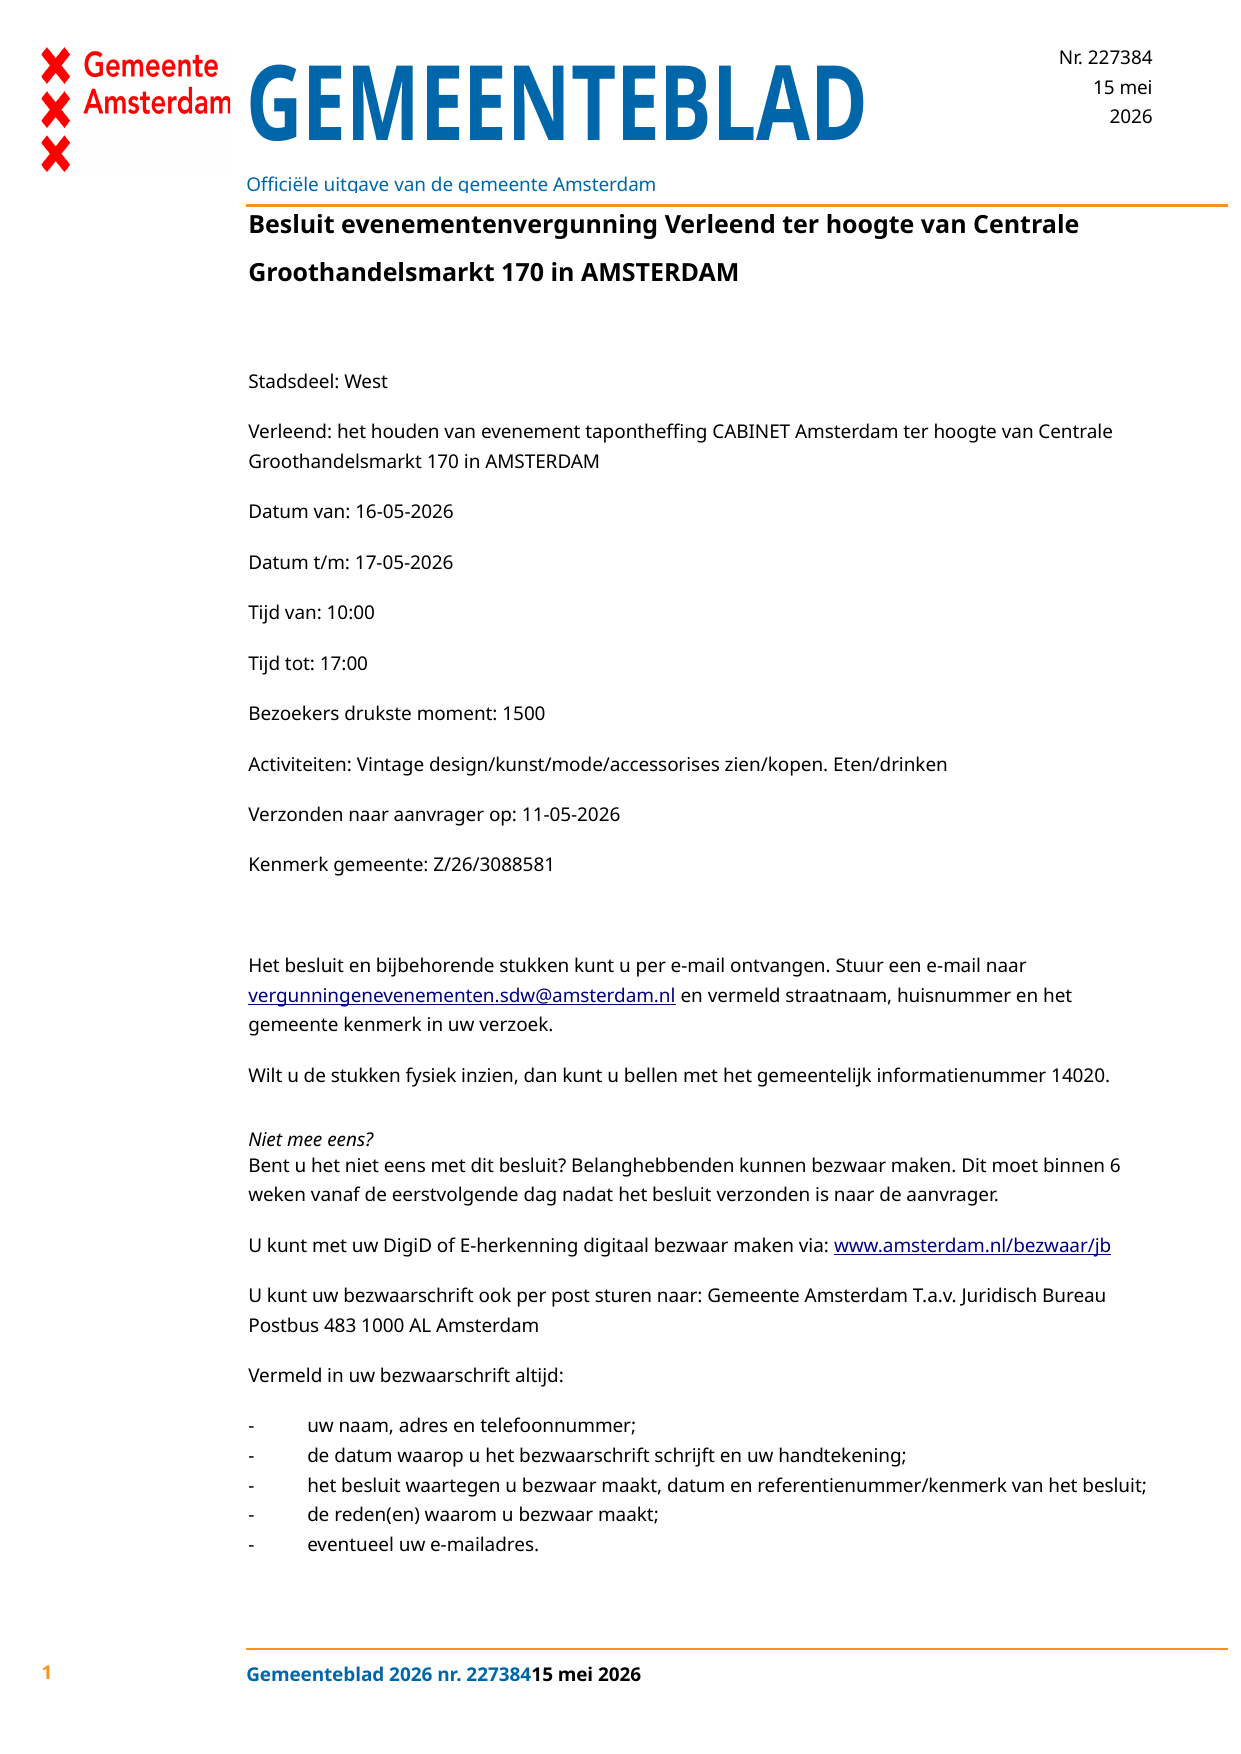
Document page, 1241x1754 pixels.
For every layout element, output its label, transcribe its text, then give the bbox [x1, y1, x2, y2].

text Tijd tot: 17:00 [248, 650, 1152, 676]
text Niet mee eens? [248, 1126, 1152, 1152]
text Stadsdeel: West [248, 368, 1152, 394]
list eventueel uw e-mailadres. [248, 1531, 1152, 1557]
text Datum t/m: 17-05-2026 [248, 549, 1152, 575]
text Vermeld in uw bezwaarschrift altijd: [248, 1362, 1152, 1388]
list de datum waarop u het bezwaarschrift schrijft en uw handtekening; [248, 1442, 1152, 1468]
text Bent u het niet eens met dit besluit? Belanghebbenden kunnen bezwaar maken. Dit moet binnen 6 weken vanaf de eerstvolgende dag nadat het besluit verzonden is naar de aanvrager. [248, 1152, 1152, 1207]
list uw naam, adres en telefoonnummer; [248, 1413, 1152, 1438]
text Het besluit en bijbehorende stukken kunt u per e-mail ontvangen. Stuur een e-mail naar vergunningenevenementen.sdw@amsterdam.nl en vermeld straatnaam, huisnummer en het gemeente kenmerk in uw verzoek. [248, 952, 1152, 1037]
list de reden(en) waarom u bezwaar maakt; [248, 1501, 1152, 1527]
text Verleend: het houden van evenement tapontheffing CABINET Amsterdam ter hoogte van Centrale Groothandelsmarkt 170 in AMSTERDAM [248, 419, 1152, 474]
text Wilt u de stukken fysiek inzien, dan kunt u bellen met het gemeentelijk informatienummer 14020. [248, 1062, 1152, 1088]
text Kenmerk gemeente: Z/26/3088581 [248, 852, 1152, 877]
text U kunt met uw DigiD of E-herkenning digitaal bezwaar maken via: www.amsterdam.nl/bezwaar/jb [248, 1232, 1152, 1257]
text Besluit evenementenvergunning Verleend ter hoogte van Centrale Groothandelsmarkt 170 in AMSTERDAM [248, 207, 1152, 288]
text Datum van: 16-05-2026 [248, 499, 1152, 524]
text Bezoekers drukste moment: 1500 [248, 700, 1152, 726]
picture [41, 47, 231, 172]
text Activiteiten: Vintage design/kunst/mode/accessorises zien/kopen. Eten/drinken [248, 751, 1152, 777]
text U kunt uw bezwaarschrift ook per post sturen naar: Gemeente Amsterdam T.a.v. Juridisch Bureau Postbus 483 1000 AL Amsterdam [248, 1282, 1152, 1337]
text Verzonden naar aanvrager op: 11-05-2026 [248, 801, 1152, 827]
text Tijd van: 10:00 [248, 599, 1152, 625]
list het besluit waartegen u bezwaar maakt, datum en referentienummer/kenmerk van het besluit; [248, 1472, 1152, 1497]
